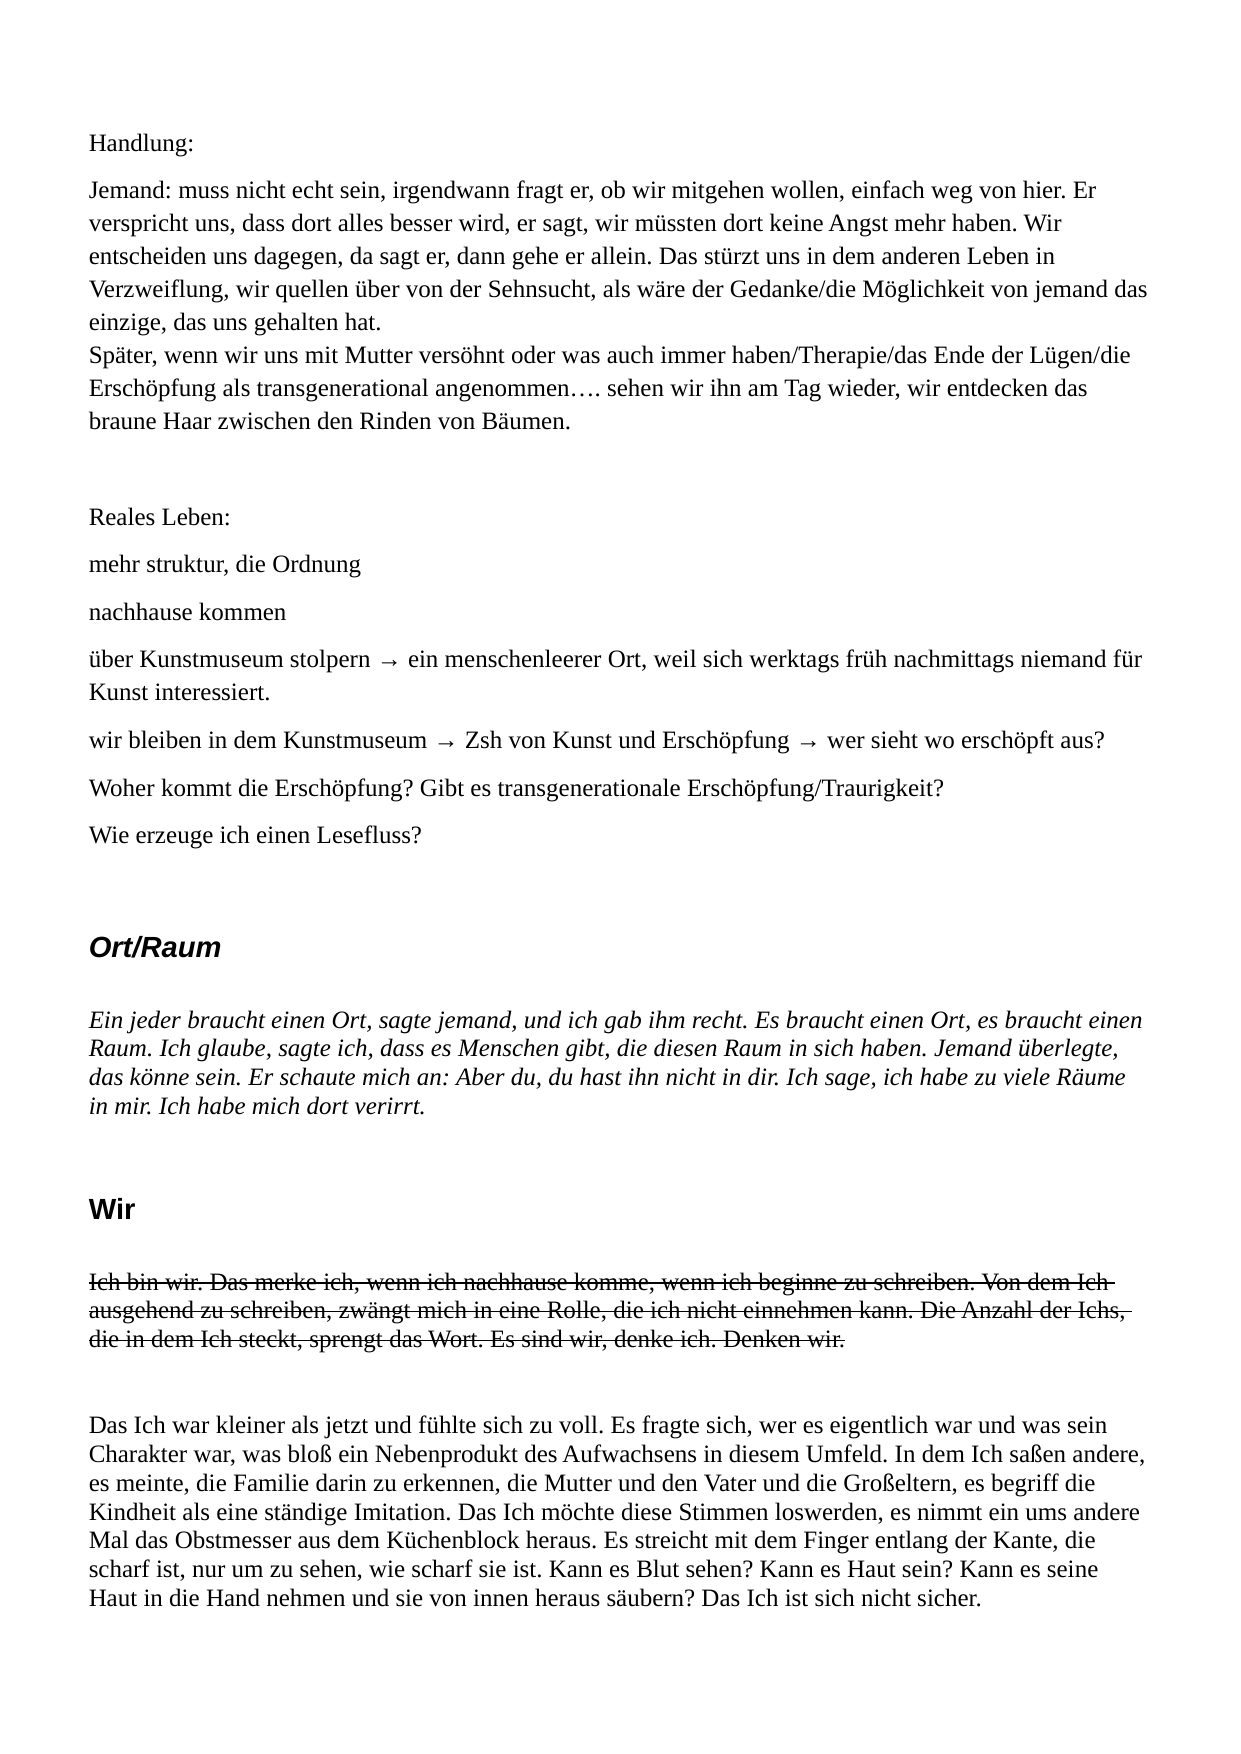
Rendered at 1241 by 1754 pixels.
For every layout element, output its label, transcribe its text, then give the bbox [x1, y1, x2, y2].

text Ich bin wir. Das merke ich, wenn ich nachhause komme, wenn ich beginne zu schreiben. Von dem Ich ausgehend zu schreiben, zwängt mich in eine Rolle, die ich nicht einnehmen kann. Die Anzahl der Ichs, die in dem Ich steckt, sprengt das Wort. Es sind wir, denke ich. Denken wir. [88, 1267, 1151, 1353]
text mehr struktur, die Ordnung [88, 549, 1151, 578]
text über Kunstmuseum stolpern → ein menschenleerer Ort, weil sich werktags früh nachmittags niemand für Kunst interessiert. [88, 644, 1151, 706]
text Jemand: muss nicht echt sein, irgendwann fragt er, ob wir mitgehen wollen, einfach weg von hier. Er verspricht uns, dass dort alles besser wird, er sagt, wir müssten dort keine Angst mehr haben. Wir entscheiden uns dagegen, da sagt er, dann gehe er allein. Das stürzt uns in dem anderen Leben in Verzweiflung, wir quellen über von der Sehnsucht, als wäre der Gedanke/die Möglichkeit von jemand das einzige, das uns gehalten hat. Später, wenn wir uns mit Mutter versöhnt oder was auch immer haben/Therapie/das Ende der Lügen/die Erschöpfung als transgenerational angenommen…. sehen wir ihn am Tag wieder, wir entdecken das braune Haar zwischen den Rinden von Bäumen. [88, 175, 1151, 435]
text nachhause kommen [88, 597, 1151, 626]
subtitle Ort/Raum [88, 930, 1151, 963]
text Das Ich war kleiner als jetzt und fühlte sich zu voll. Es fragte sich, wer es eigentlich war und was sein Charakter war, was bloß ein Nebenprodukt des Aufwachsens in diesem Umfeld. In dem Ich saßen andere, es meinte, die Familie darin zu erkennen, die Mutter und den Vater und die Großeltern, es begriff die Kindheit als eine ständige Imitation. Das Ich möchte diese Stimmen loswerden, es nimmt ein ums andere Mal das Obstmesser aus dem Küchenblock heraus. Es streicht mit dem Finger entlang der Kante, die scharf ist, nur um zu sehen, wie scharf sie ist. Kann es Blut sehen? Kann es Haut sein? Kann es seine Haut in die Hand nehmen und sie von innen heraus säubern? Das Ich ist sich nicht sicher. [88, 1410, 1151, 1612]
text wir bleiben in dem Kunstmuseum → Zsh von Kunst und Erschöpfung → wer sieht wo erschöpft aus? [88, 725, 1151, 754]
text Wie erzeuge ich einen Lesefluss? [88, 820, 1151, 849]
text Woher kommt die Erschöpfung? Gibt es transgenerationale Erschöpfung/Traurigkeit? [88, 773, 1151, 801]
subtitle Wir [88, 1192, 1151, 1225]
text Ein jeder braucht einen Ort, sagte jemand, und ich gab ihm recht. Es braucht einen Ort, es braucht einen Raum. Ich glaube, sagte ich, dass es Menschen gibt, die diesen Raum in sich haben. Jemand überlegte, das könne sein. Er schaute mich an: Aber du, du hast ihn nicht in dir. Ich sage, ich habe zu viele Räume in mir. Ich habe mich dort verirrt. [88, 1005, 1151, 1120]
text Handlung: [88, 128, 1151, 156]
text Reales Leben: [88, 502, 1151, 530]
